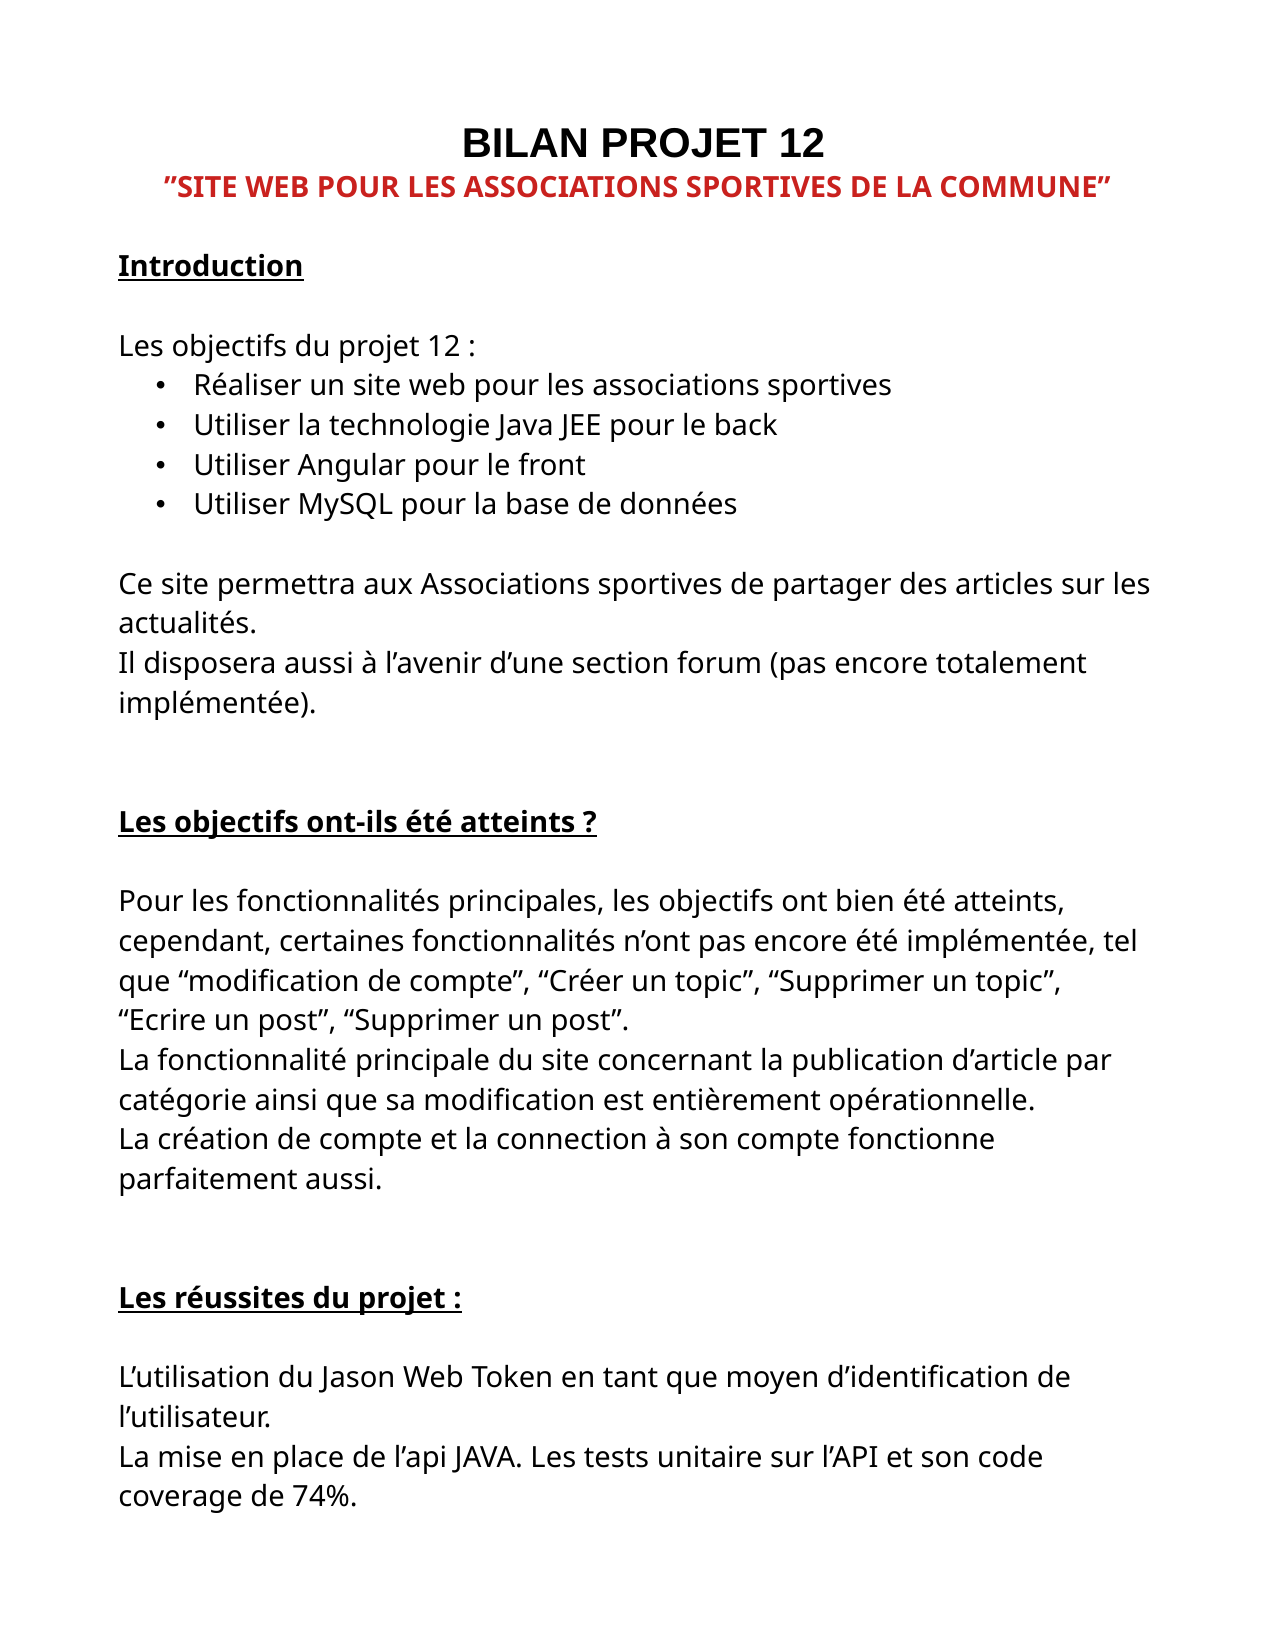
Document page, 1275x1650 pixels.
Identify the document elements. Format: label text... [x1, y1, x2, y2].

text Les réussites du projet : [118, 1277, 1157, 1317]
text Ce site permettra aux Associations sportives de partager des articles sur les actualités. [118, 563, 1157, 642]
list Utiliser Angular pour le front [156, 444, 1157, 483]
text L’utilisation du Jason Web Token en tant que moyen d’identification de l’utilisateur. [118, 1357, 1157, 1436]
text BILAN PROJET 12 [118, 118, 1157, 166]
list Utiliser la technologie Java JEE pour le back [156, 404, 1157, 444]
text ”SITE WEB POUR LES ASSOCIATIONS SPORTIVES DE LA COMMUNE” [118, 166, 1157, 206]
list Réaliser un site web pour les associations sportives [156, 364, 1157, 404]
text Introduction [118, 245, 1157, 285]
text Il disposera aussi à l’avenir d’une section forum (pas encore totalement implémentée). [118, 642, 1157, 722]
text Les objectifs ont-ils été atteints ? [118, 801, 1157, 841]
text Les objectifs du projet 12 : [118, 325, 1157, 364]
text La fonctionnalité principale du site concernant la publication d’article par catégorie ainsi que sa modification est entièrement opérationnelle. [118, 1039, 1157, 1118]
text La création de compte et la connection à son compte fonctionne parfaitement aussi. [118, 1118, 1157, 1198]
text La mise en place de l’api JAVA. Les tests unitaire sur l’API et son code coverage de 74%. [118, 1436, 1157, 1515]
text Pour les fonctionnalités principales, les objectifs ont bien été atteints, cependant, certaines fonctionnalités n’ont pas encore été implémentée, tel que “modification de compte”, “Créer un topic”, “Supprimer un topic”, “Ecrire un post”, “Supprimer un post”. [118, 880, 1157, 1039]
list Utiliser MySQL pour la base de données [156, 483, 1157, 523]
